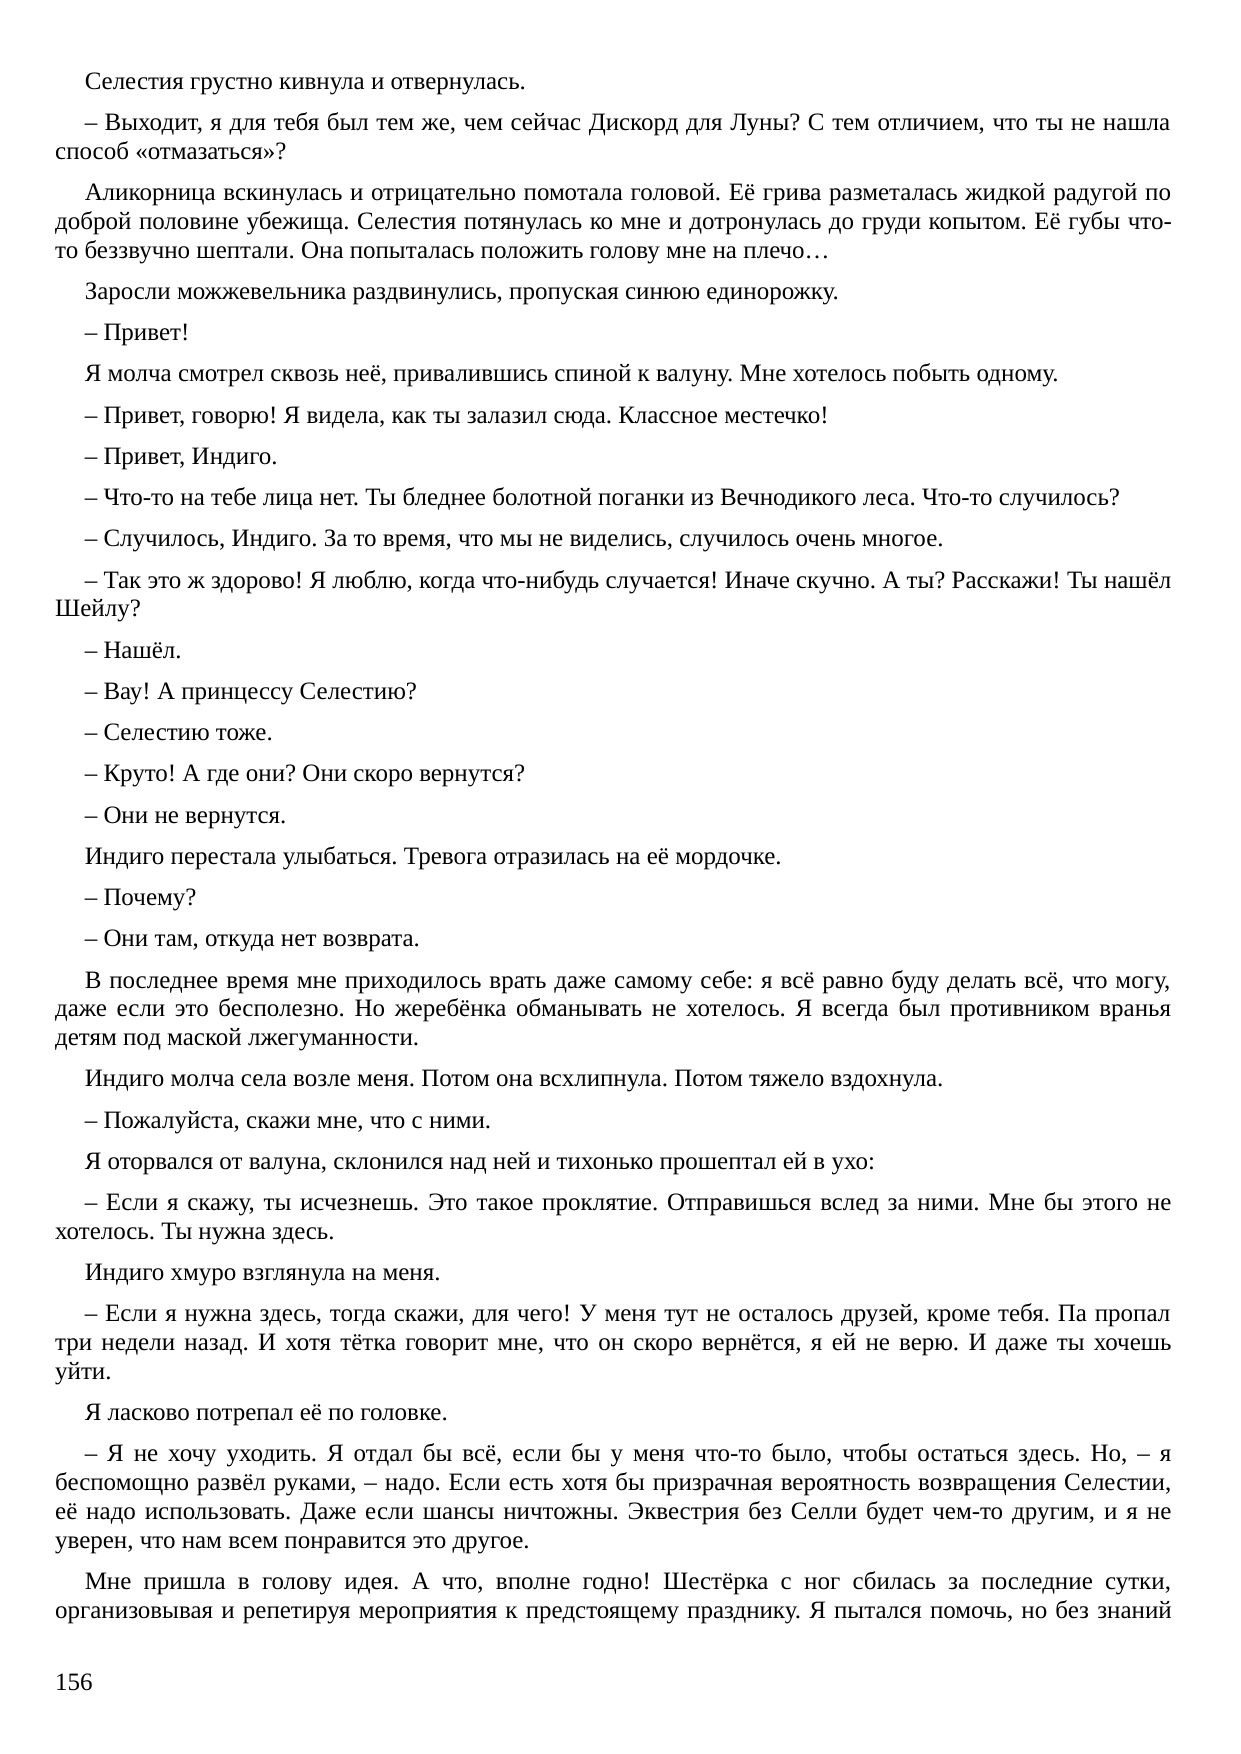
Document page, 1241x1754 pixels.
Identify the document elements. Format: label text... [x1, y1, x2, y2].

text – Если я скажу, ты исчезнешь. Это такое проклятие. Отправишься вслед за ними. Мне бы этого не хотелось. Ты нужна здесь. [55, 1187, 1173, 1245]
text Я оторвался от валуна, склонился над ней и тихонько прошептал ей в ухо: [55, 1146, 1173, 1175]
text Индиго хмуро взглянула на меня. [55, 1257, 1173, 1286]
text – Нашёл. [55, 635, 1173, 663]
text – Они не вернутся. [55, 800, 1173, 828]
text Индиго молча села возле меня. Потом она всхлипнула. Потом тяжело вздохнула. [55, 1063, 1173, 1092]
text Мне пришла в голову идея. А что, вполне годно! Шестёрка с ног сбилась за последние сутки, организовывая и репетируя мероприятия к предстоящему празднику. Я пытался помочь, но без знаний [55, 1566, 1173, 1623]
text – Так это ж здорово! Я люблю, когда что-нибудь случается! Иначе скучно. А ты? Расскажи! Ты нашёл Шейлу? [55, 565, 1173, 622]
text – Привет, говорю! Я видела, как ты залазил сюда. Классное местечко! [55, 400, 1173, 428]
text Заросли можжевельника раздвинулись, пропуская синюю единорожку. [55, 276, 1173, 305]
text – Вау! А принцессу Селестию? [55, 676, 1173, 705]
text – Выходит, я для тебя был тем же, чем сейчас Дискорд для Луны? С тем отличием, что ты не нашла способ «отмазаться»? [55, 107, 1173, 165]
text – Пожалуйста, скажи мне, что с ними. [55, 1105, 1173, 1133]
text – Круто! А где они? Они скоро вернутся? [55, 758, 1173, 787]
text – Что-то на тебе лица нет. Ты бледнее болотной поганки из Вечнодикого леса. Что-то случилось? [55, 482, 1173, 511]
text – Почему? [55, 882, 1173, 911]
text Индиго перестала улыбаться. Тревога отразилась на её мордочке. [55, 841, 1173, 870]
text – Случилось, Индиго. За то время, что мы не виделись, случилось очень многое. [55, 523, 1173, 552]
text – Я не хочу уходить. Я отдал бы всё, если бы у меня что-то было, чтобы остаться здесь. Но, – я беспомощно развёл руками, – надо. Если есть хотя бы призрачная вероятность возвращения Селестии, её надо использовать. Даже если шансы ничтожны. Эквестрия без Селли будет чем-то другим, и я не уверен, что нам всем понравится это другое. [55, 1438, 1173, 1553]
text – Если я нужна здесь, тогда скажи, для чего! У меня тут не осталось друзей, кроме тебя. Па пропал три недели назад. И хотя тётка говорит мне, что он скоро вернётся, я ей не верю. И даже ты хочешь уйти. [55, 1298, 1173, 1385]
text В последнее время мне приходилось врать даже самому себе: я всё равно буду делать всё, что могу, даже если это бесполезно. Но жеребёнка обманывать не хотелось. Я всегда был противником вранья детям под маской лжегуманности. [55, 965, 1173, 1051]
text – Они там, откуда нет возврата. [55, 923, 1173, 952]
text Селестия грустно кивнула и отвернулась. [55, 66, 1173, 95]
text Аликорница вскинулась и отрицательно помотала головой. Её грива разметалась жидкой радугой по доброй половине убежища. Селестия потянулась ко мне и дотронулась до груди копытом. Её губы что-то беззвучно шептали. Она попыталась положить голову мне на плечо… [55, 177, 1173, 263]
text Я молча смотрел сквозь неё, привалившись спиной к валуну. Мне хотелось побыть одному. [55, 358, 1173, 387]
text – Селестию тоже. [55, 717, 1173, 746]
text – Привет! [55, 317, 1173, 346]
text Я ласково потрепал её по головке. [55, 1397, 1173, 1426]
text – Привет, Индиго. [55, 441, 1173, 470]
